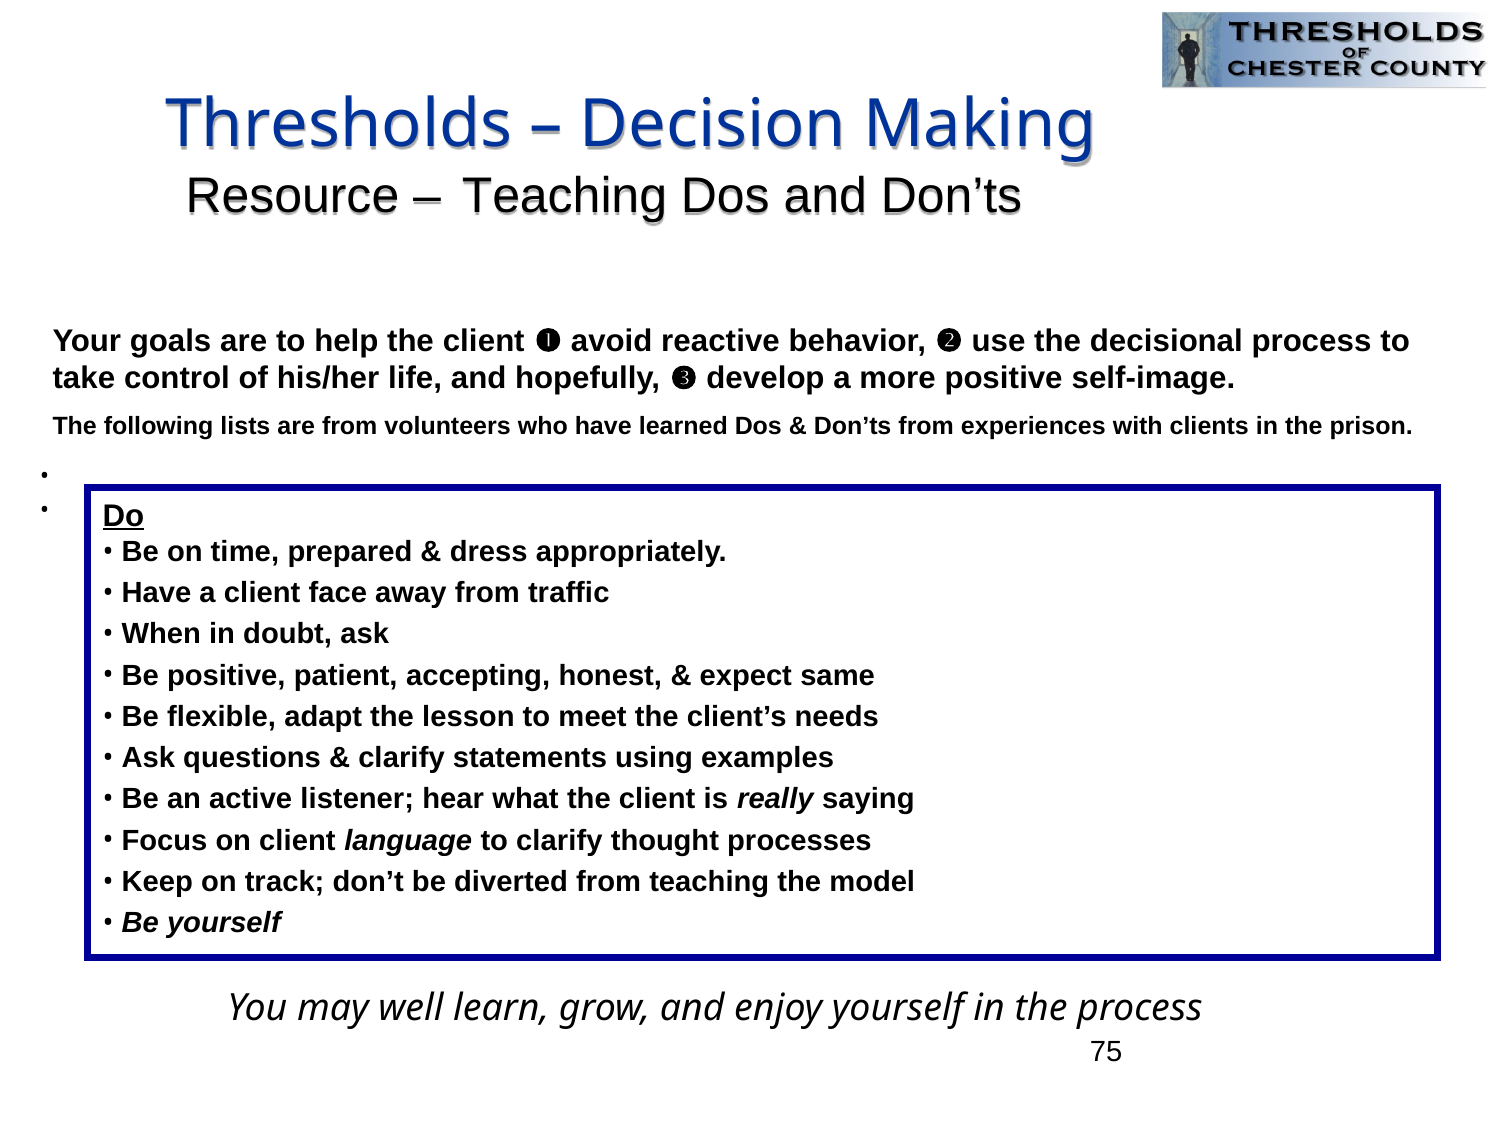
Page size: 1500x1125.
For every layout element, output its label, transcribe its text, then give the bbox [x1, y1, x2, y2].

text_box 75 [1074, 1025, 1388, 1101]
text_box Your goals are to help the client  avoid reactive behavior,  use the decisional process to take control of his/her life, and hopefully,  develop a more positive self-image. The following lists are from volunteers who have learned Dos & Don’ts from experiences with clients in the prison. [37, 312, 1476, 448]
text_box You may well learn, grow, and enjoy yourself in the process [212, 975, 1276, 1036]
title Thresholds – Decision Making Resource – Teaching Dos and Don’ts [150, 87, 1388, 238]
text_box Do Be on time, prepared & dress appropriately. Have a client face away from traffic When in doubt, ask Be positive, patient, accepting, honest, & expect same Be flexible, adapt the lesson to meet the client’s needs Ask questions & clarify statements using examples Be an active listener; hear what the client is really saying Focus on client language to clarify thought processes Keep on track; don’t be diverted from teaching the model Be yourself [87, 487, 1438, 958]
text_box [24, 312, 625, 530]
